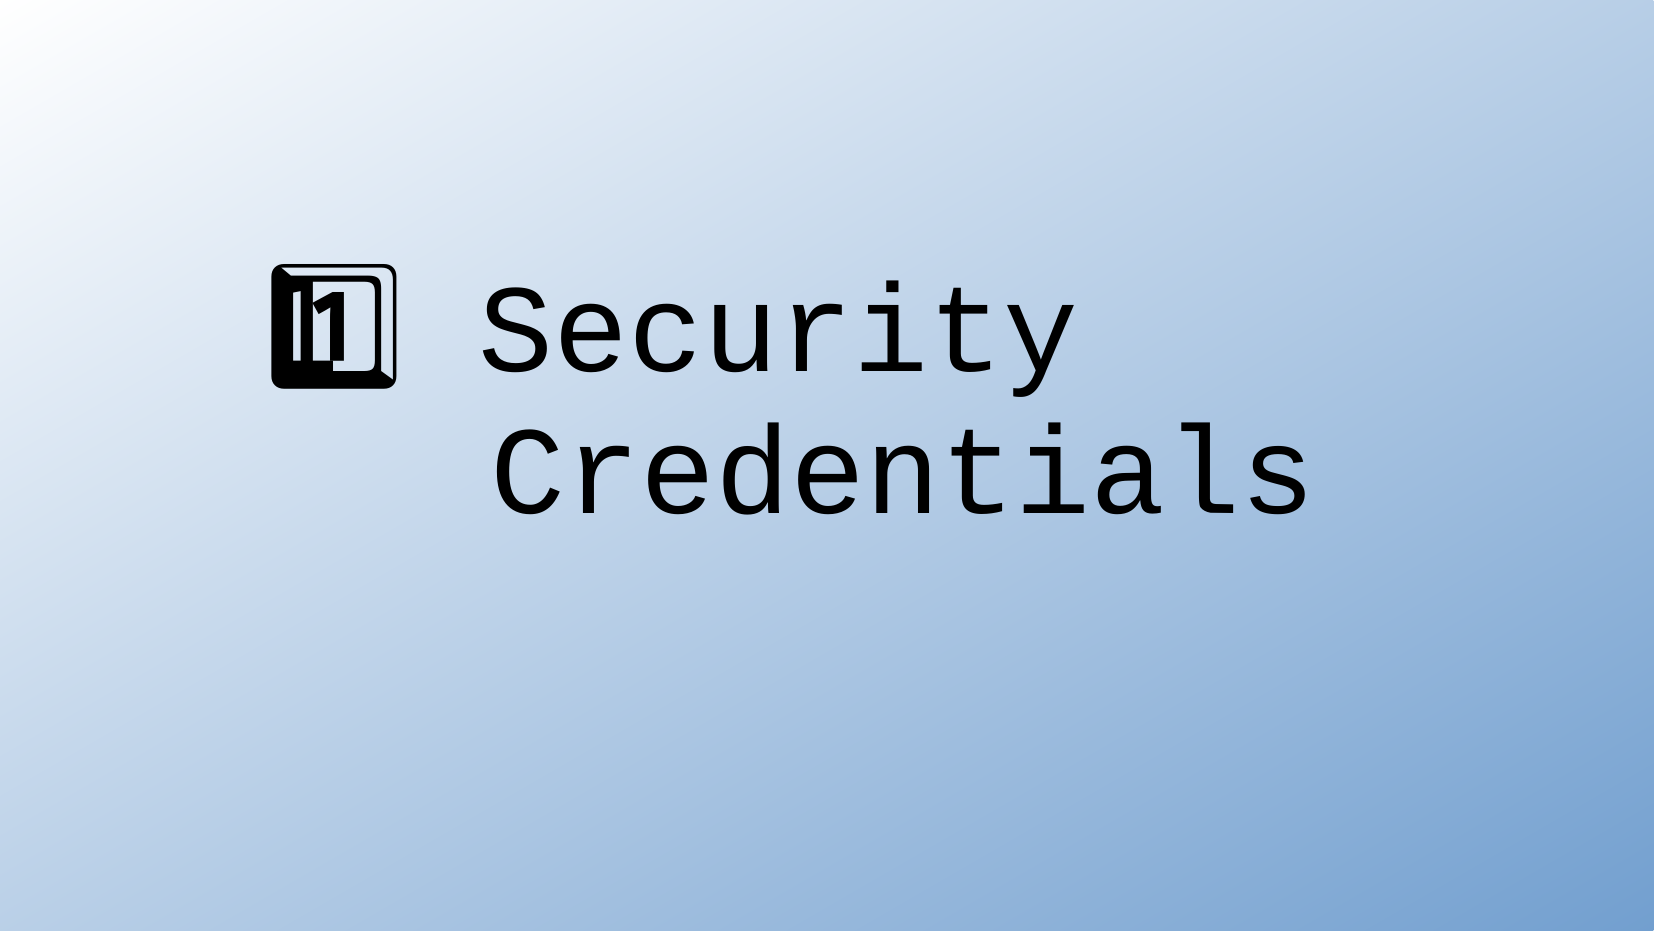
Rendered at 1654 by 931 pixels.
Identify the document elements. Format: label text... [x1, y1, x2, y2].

text_box 1️⃣ Security Credentials [250, 260, 1568, 725]
